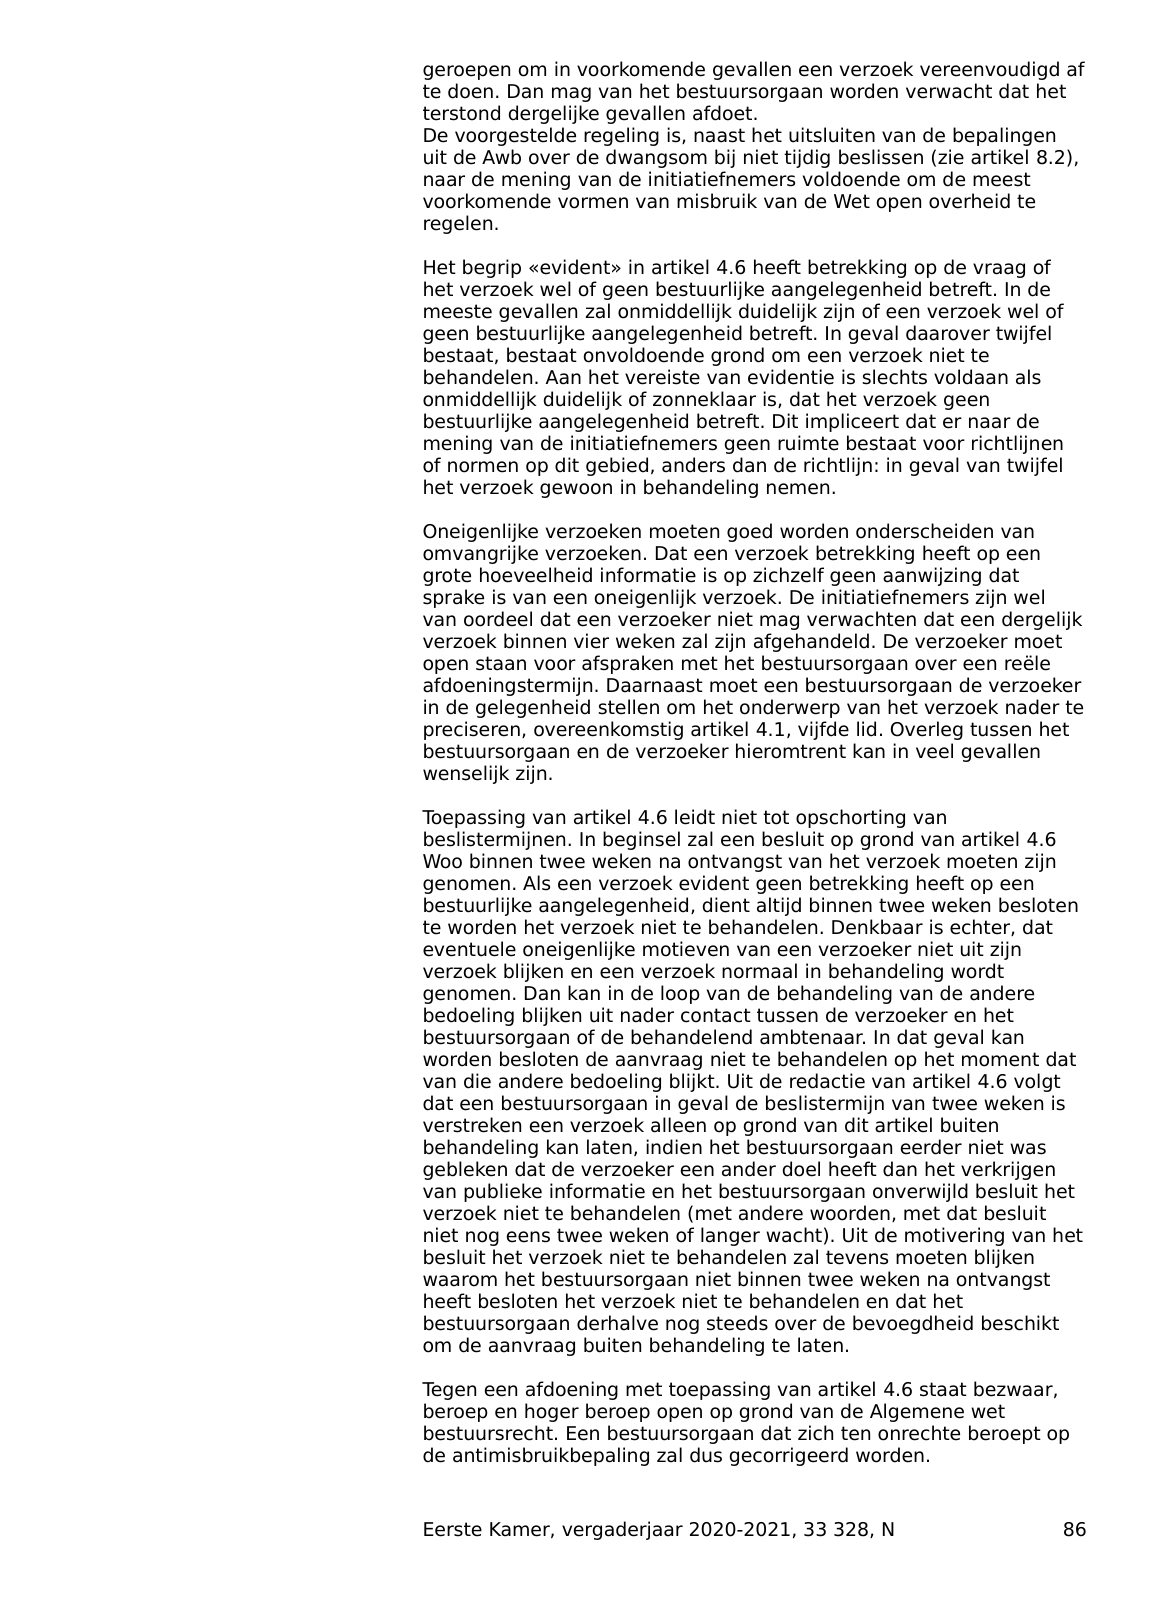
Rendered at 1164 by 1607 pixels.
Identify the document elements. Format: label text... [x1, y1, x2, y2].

text Oneigenlijke verzoeken moeten goed worden onderscheiden van omvangrijke verzoeken. Dat een verzoek betrekking heeft op een grote hoeveelheid informatie is op zichzelf geen aanwijzing dat sprake is van een oneigenlijk verzoek. De initiatiefnemers zijn wel van oordeel dat een verzoeker niet mag verwachten dat een dergelijk verzoek binnen vier weken zal zijn afgehandeld. De verzoeker moet open staan voor afspraken met het bestuursorgaan over een reële afdoeningstermijn. Daarnaast moet een bestuursorgaan de verzoeker in de gelegenheid stellen om het onderwerp van het verzoek nader te preciseren, overeenkomstig artikel 4.1, vijfde lid. Overleg tussen het bestuursorgaan en de verzoeker hieromtrent kan in veel gevallen wenselijk zijn. [422, 521, 1087, 785]
text Tegen een afdoening met toepassing van artikel 4.6 staat bezwaar, beroep en hoger beroep open op grond van de Algemene wet bestuursrecht. Een bestuursorgaan dat zich ten onrechte beroept op de antimisbruikbepaling zal dus gecorrigeerd worden. [422, 1379, 1087, 1467]
text geroepen om in voorkomende gevallen een verzoek vereenvoudigd af te doen. Dan mag van het bestuursorgaan worden verwacht dat het terstond dergelijke gevallen afdoet. [422, 59, 1087, 125]
text Toepassing van artikel 4.6 leidt niet tot opschorting van beslistermijnen. In beginsel zal een besluit op grond van artikel 4.6 Woo binnen twee weken na ontvangst van het verzoek moeten zijn genomen. Als een verzoek evident geen betrekking heeft op een bestuurlijke aangelegenheid, dient altijd binnen twee weken besloten te worden het verzoek niet te behandelen. Denkbaar is echter, dat eventuele oneigenlijke motieven van een verzoeker niet uit zijn verzoek blijken en een verzoek normaal in behandeling wordt genomen. Dan kan in de loop van de behandeling van de andere bedoeling blijken uit nader contact tussen de verzoeker en het bestuursorgaan of de behandelend ambtenaar. In dat geval kan worden besloten de aanvraag niet te behandelen op het moment dat van die andere bedoeling blijkt. Uit de redactie van artikel 4.6 volgt dat een bestuursorgaan in geval de beslistermijn van twee weken is verstreken een verzoek alleen op grond van dit artikel buiten behandeling kan laten, indien het bestuursorgaan eerder niet was gebleken dat de verzoeker een ander doel heeft dan het verkrijgen van publieke informatie en het bestuursorgaan onverwijld besluit het verzoek niet te behandelen (met andere woorden, met dat besluit niet nog eens twee weken of langer wacht). Uit de motivering van het besluit het verzoek niet te behandelen zal tevens moeten blijken waarom het bestuursorgaan niet binnen twee weken na ontvangst heeft besloten het verzoek niet te behandelen en dat het bestuursorgaan derhalve nog steeds over de bevoegdheid beschikt om de aanvraag buiten behandeling te laten. [422, 807, 1087, 1356]
text De voorgestelde regeling is, naast het uitsluiten van de bepalingen uit de Awb over de dwangsom bij niet tijdig beslissen (zie artikel 8.2), naar de mening van de initiatiefnemers voldoende om de meest voorkomende vormen van misbruik van de Wet open overheid te regelen. [422, 125, 1087, 235]
text Het begrip «evident» in artikel 4.6 heeft betrekking op de vraag of het verzoek wel of geen bestuurlijke aangelegenheid betreft. In de meeste gevallen zal onmiddellijk duidelijk zijn of een verzoek wel of geen bestuurlijke aangelegenheid betreft. In geval daarover twijfel bestaat, bestaat onvoldoende grond om een verzoek niet te behandelen. Aan het vereiste van evidentie is slechts voldaan als onmiddellijk duidelijk of zonneklaar is, dat het verzoek geen bestuurlijke aangelegenheid betreft. Dit impliceert dat er naar de mening van de initiatiefnemers geen ruimte bestaat voor richtlijnen of normen op dit gebied, anders dan de richtlijn: in geval van twijfel het verzoek gewoon in behandeling nemen. [422, 257, 1087, 499]
